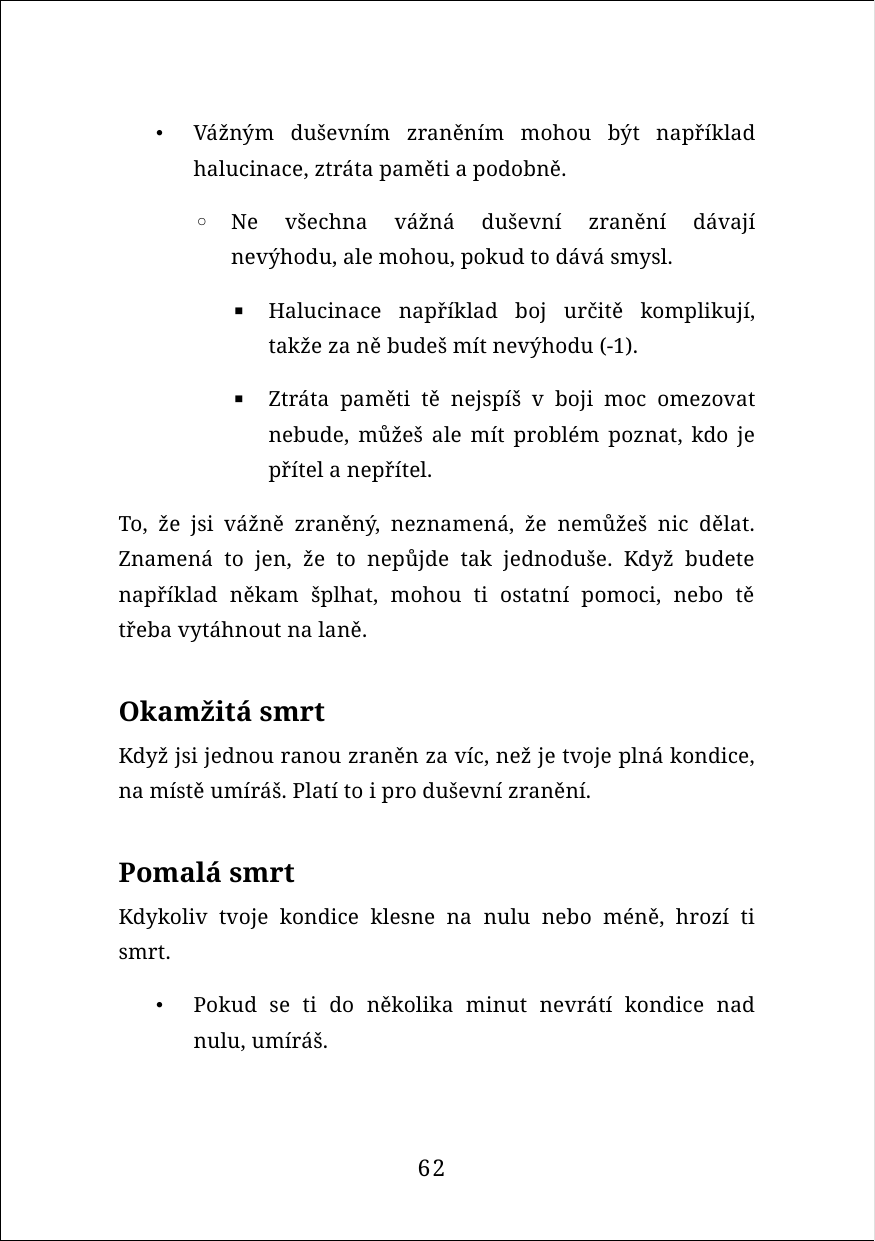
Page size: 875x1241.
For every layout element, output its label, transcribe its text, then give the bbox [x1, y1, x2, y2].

text Kdykoliv tvoje kondice klesne na nulu nebo méně, hrozí ti smrt. [118, 902, 756, 966]
subtitle Pomalá smrt [118, 853, 756, 890]
list Pokud se ti do několika minut nevrátí kondice nad nulu, umíráš. [156, 991, 756, 1054]
subtitle Okamžitá smrt [118, 692, 756, 729]
list Vážným duševním zraněním mohou být například halucinace, ztráta paměti a podobně. [156, 118, 756, 182]
text To, že jsi vážně zraněný, neznamená, že nemůžeš nic dělat. Znamená to jen, že to nepůjde tak jednoduše. Když budete například někam šplhat, mohou ti ostatní pomoci, nebo tě třeba vytáhnout na laně. [118, 509, 756, 644]
list Ztráta paměti tě nejspíš v boji moc omezovat nebude, můžeš ale mít problém poznat, kdo je přítel a nepřítel. [231, 384, 756, 484]
list Halucinace například boj určitě komplikují, takže za ně budeš mít nevýhodu (-1). [231, 296, 756, 360]
list Ne všechna vážná duševní zranění dávají nevýhodu, ale mohou, pokud to dává smysl. [193, 207, 756, 271]
text Když jsi jednou ranou zraněn za víc, než je tvoje plná kondice, na místě umíráš. Platí to i pro duševní zranění. [118, 741, 756, 805]
